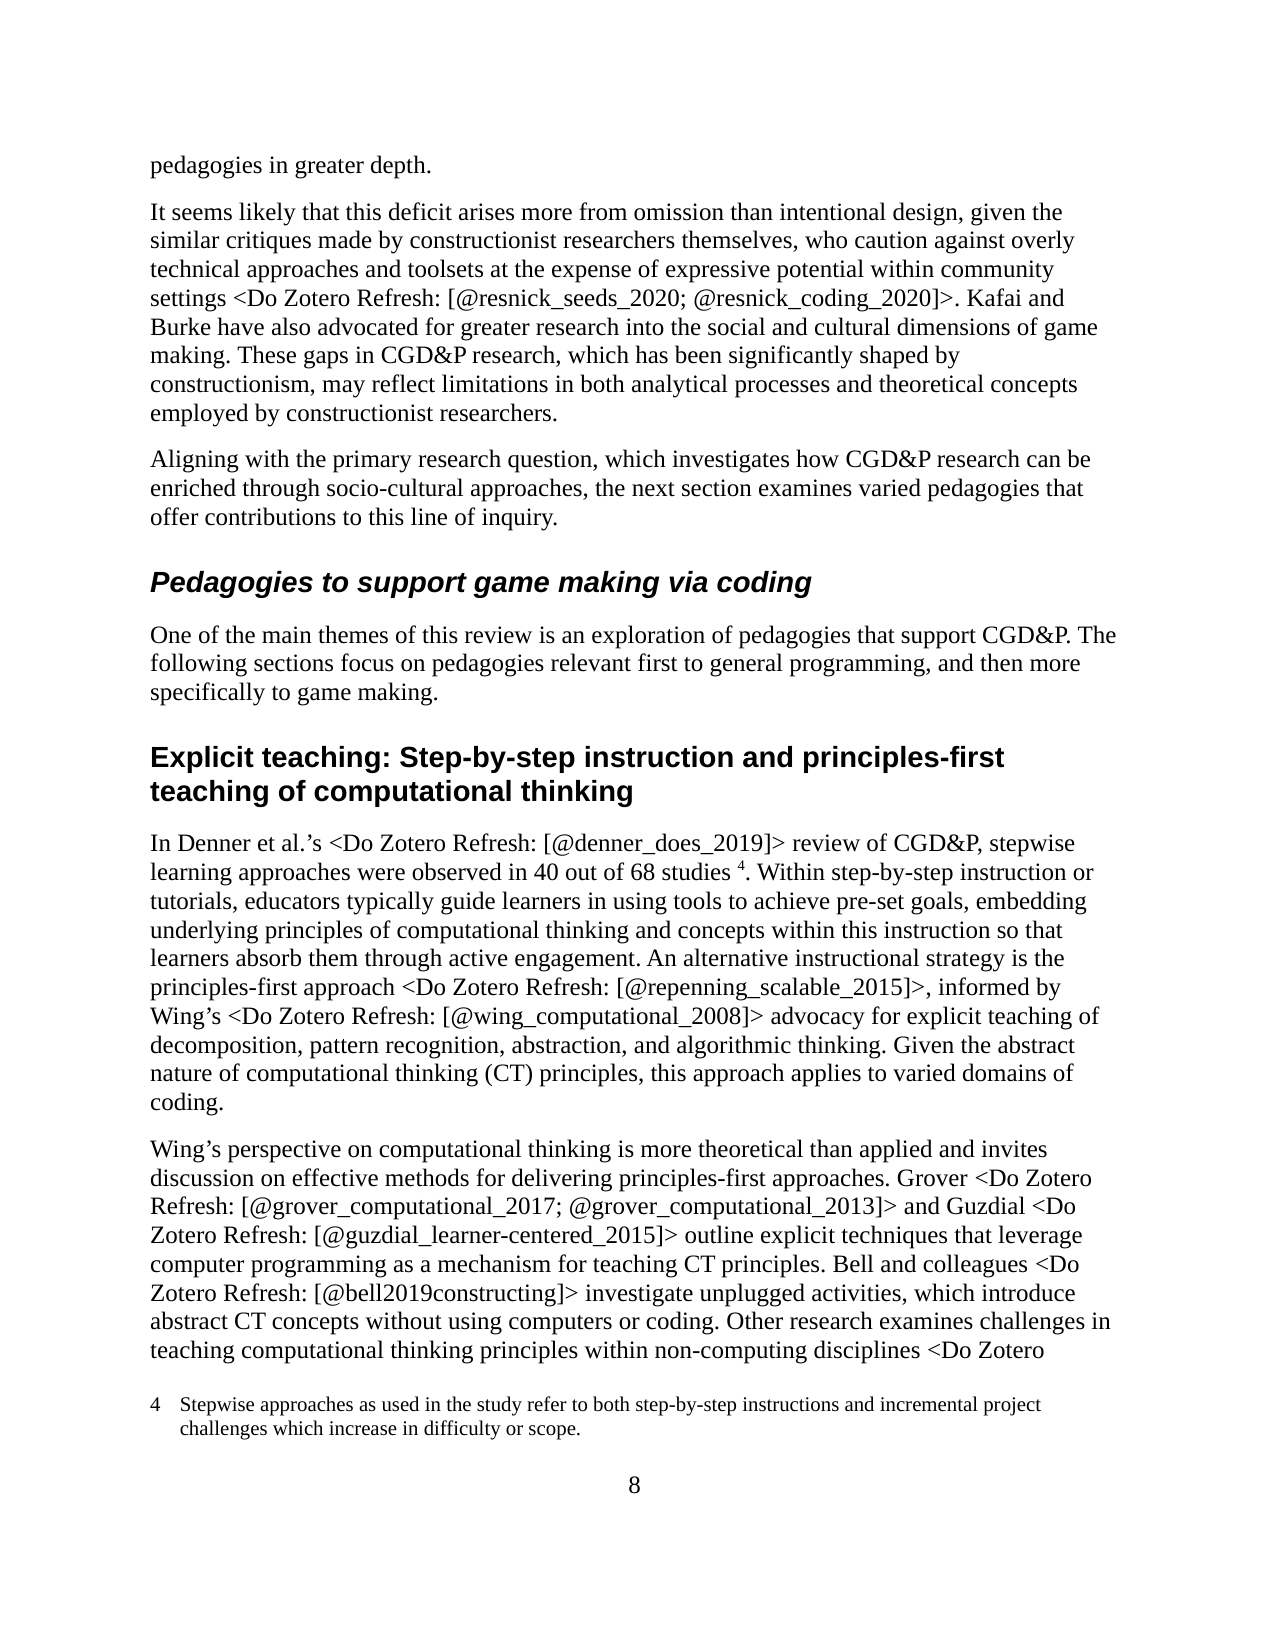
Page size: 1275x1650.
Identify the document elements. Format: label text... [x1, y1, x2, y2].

text Wing’s perspective on computational thinking is more theoretical than applied and invites discussion on effective methods for delivering principles-first approaches. Grover <Do Zotero Refresh: [@grover_computational_2017; @grover_computational_2013]> and Guzdial <Do Zotero Refresh: [@guzdial_learner-centered_2015]> outline explicit techniques that leverage computer programming as a mechanism for teaching CT principles. Bell and colleagues <Do Zotero Refresh: [@bell2019constructing]> investigate unplugged activities, which introduce abstract CT concepts without using computers or coding. Other research examines challenges in teaching computational thinking principles within non-computing disciplines <Do Zotero [150, 1134, 1125, 1364]
subtitle Pedagogies to support game making via coding [150, 565, 1125, 598]
text One of the main themes of this review is an exploration of pedagogies that support CGD&P. The following sections focus on pedagogies relevant first to general programming, and then more specifically to game making. [150, 620, 1125, 706]
text Stepwise approaches as used in the study refer to both step-by-step instructions and incremental project challenges which increase in difficulty or scope. [150, 1392, 1125, 1440]
subtitle Explicit teaching: Step-by-step instruction and principles-first teaching of computational thinking [150, 740, 1125, 807]
text It seems likely that this deficit arises more from omission than intentional design, given the similar critiques made by constructionist researchers themselves, who caution against overly technical approaches and toolsets at the expense of expressive potential within community settings <Do Zotero Refresh: [@resnick_seeds_2020; @resnick_coding_2020]>. Kafai and Burke have also advocated for greater research into the social and cultural dimensions of game making. These gaps in CGD&P research, which has been significantly shaped by constructionism, may reflect limitations in both analytical processes and theoretical concepts employed by constructionist researchers. [150, 197, 1125, 427]
text Aligning with the primary research question, which investigates how CGD&P research can be enriched through socio-cultural approaches, the next section examines varied pedagogies that offer contributions to this line of inquiry. [150, 444, 1125, 531]
text In Denner et al.’s <Do Zotero Refresh: [@denner_does_2019]> review of CGD&P, stepwise learning approaches were observed in 40 out of 68 studies . Within step-by-step instruction or tutorials, educators typically guide learners in using tools to achieve pre-set goals, embedding underlying principles of computational thinking and concepts within this instruction so that learners absorb them through active engagement. An alternative instructional strategy is the principles-first approach <Do Zotero Refresh: [@repenning_scalable_2015]>, informed by Wing’s <Do Zotero Refresh: [@wing_computational_2008]> advocacy for explicit teaching of decomposition, pattern recognition, abstraction, and algorithmic thinking. Given the abstract nature of computational thinking (CT) principles, this approach applies to varied domains of coding. [150, 828, 1125, 1116]
text pedagogies in greater depth. [150, 150, 1125, 179]
